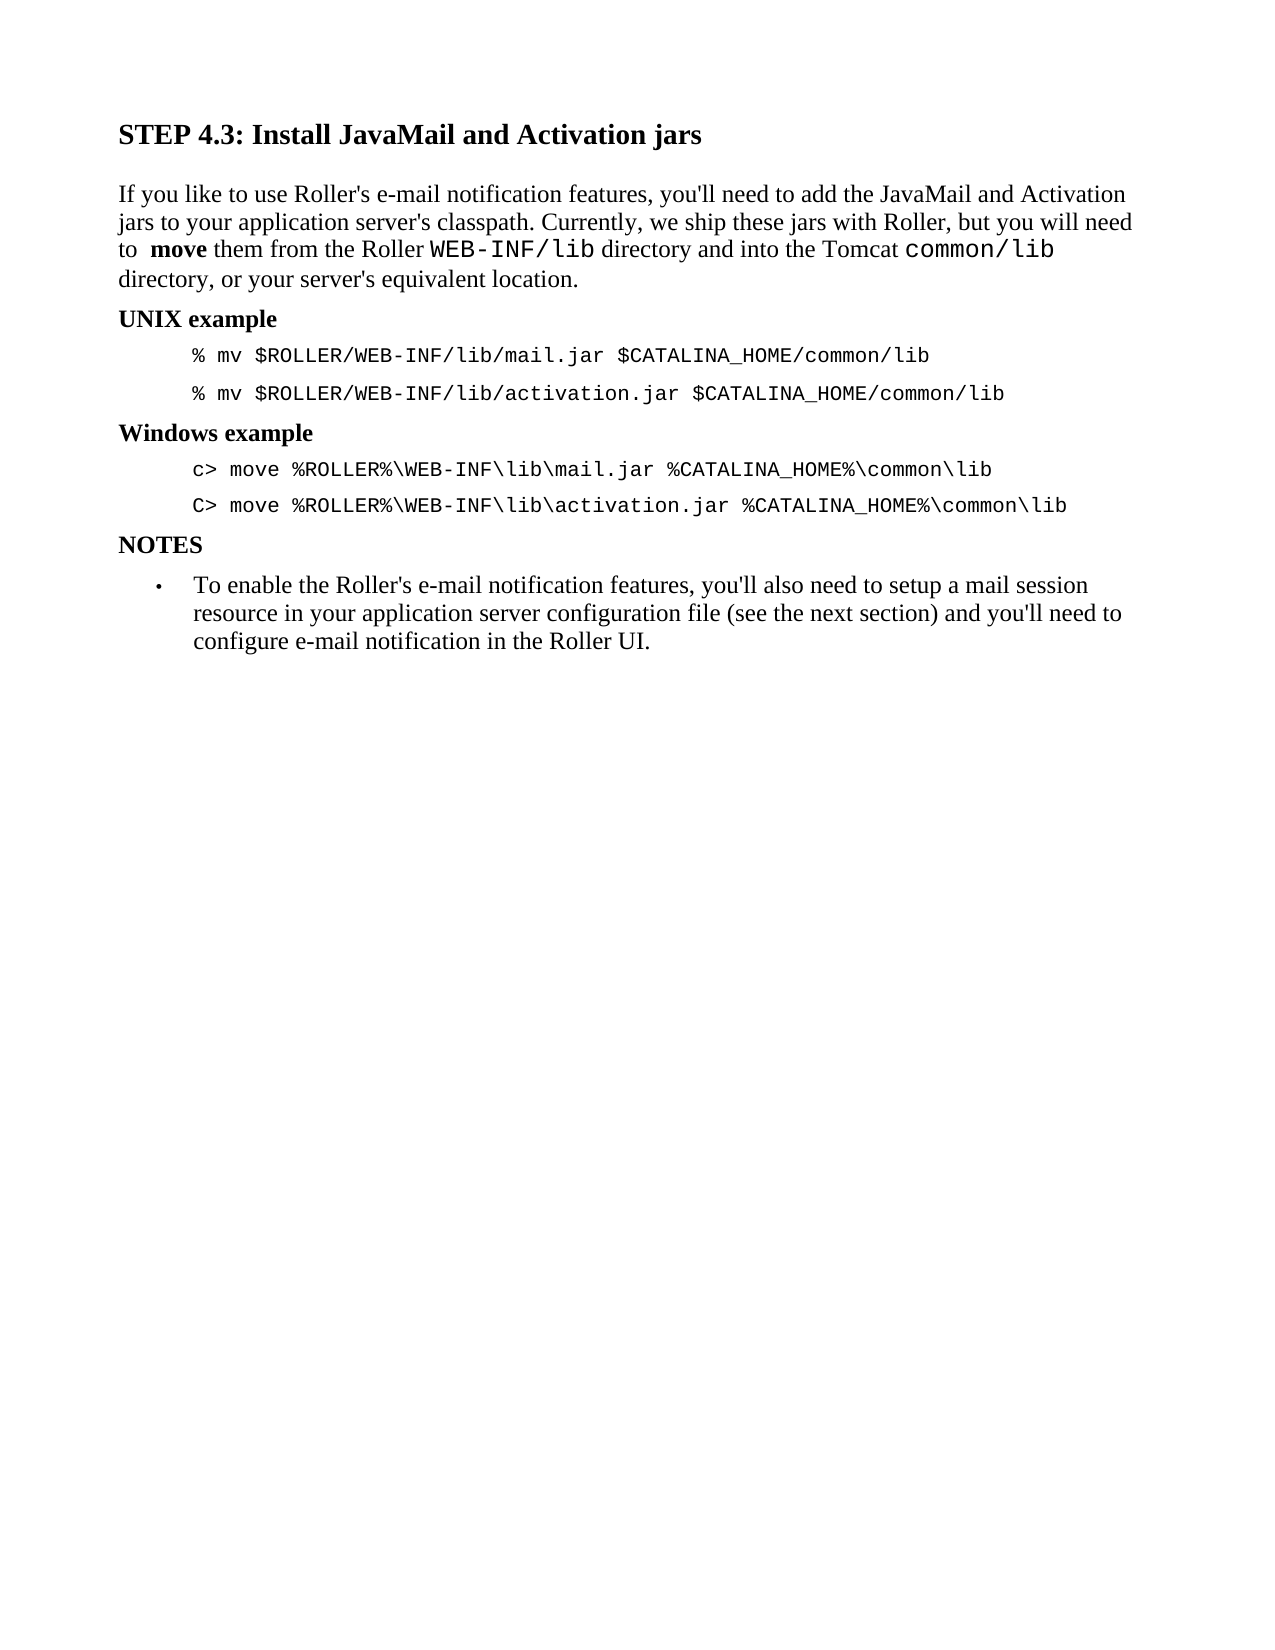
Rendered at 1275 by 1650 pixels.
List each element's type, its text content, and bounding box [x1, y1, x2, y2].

text % mv $ROLLER/WEB-INF/lib/activation.jar $CATALINA_HOME/common/lib [118, 382, 1157, 406]
text c> move %ROLLER%\WEB-INF\lib\mail.jar %CATALINA_HOME%\common\lib [118, 459, 1157, 483]
text UNIX example [118, 305, 1157, 333]
text NOTES [118, 531, 1157, 559]
list To enable the Roller's e-mail notification features, you'll also need to setup a mail session resource in your application server configuration file (see the next section) and you'll need to configure e-mail notification in the Roller UI. [156, 572, 1157, 655]
text Windows example [118, 419, 1157, 447]
text C> move %ROLLER%\WEB-INF\lib\activation.jar %CATALINA_HOME%\common\lib [118, 495, 1157, 519]
text % mv $ROLLER/WEB-INF/lib/mail.jar $CATALINA_HOME/common/lib [118, 346, 1157, 369]
subtitle STEP 4.3: Install JavaMail and Activation jars [118, 118, 1157, 150]
text If you like to use Roller's e-mail notification features, you'll need to add the JavaMail and Activation jars to your application server's classpath. Currently, we ship these jars with Roller, but you will need to move them from the Roller WEB-INF/lib directory and into the Tomcat common/lib directory, or your server's equivalent location. [118, 180, 1157, 293]
